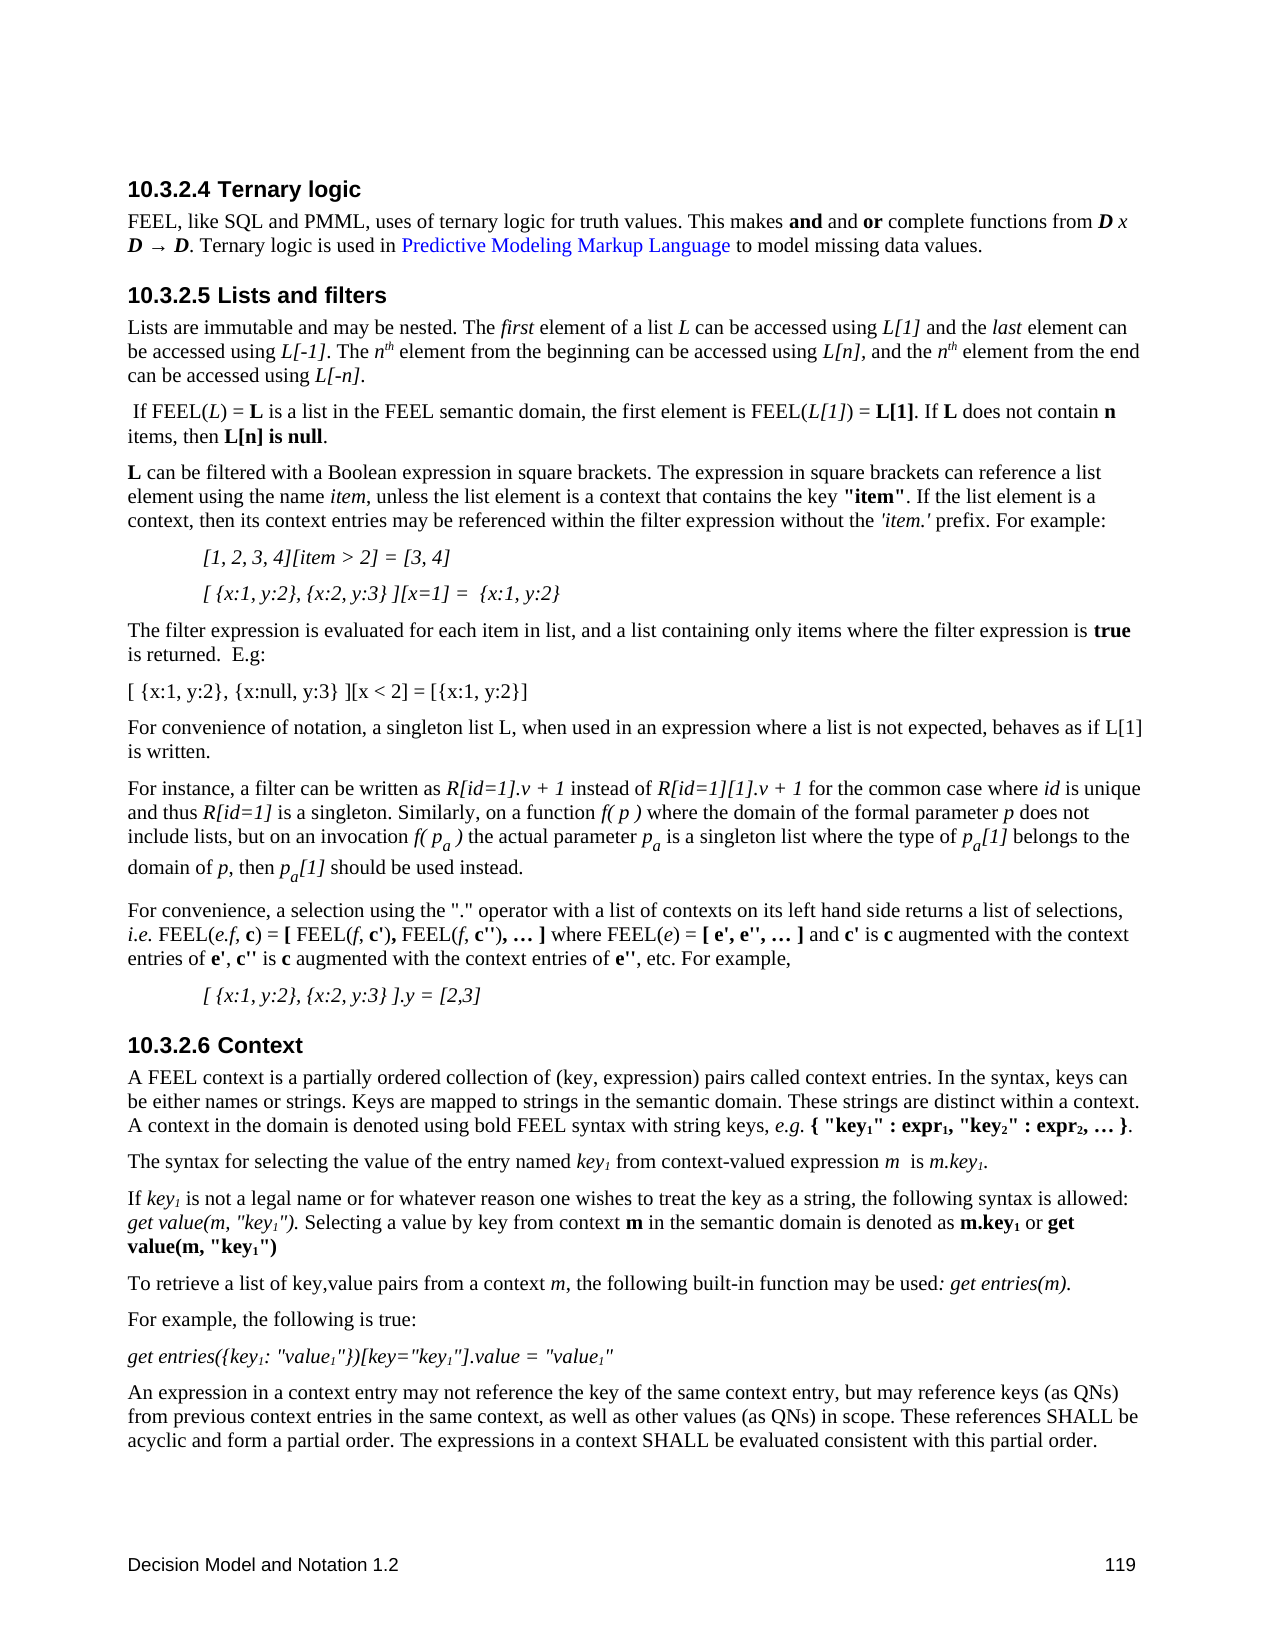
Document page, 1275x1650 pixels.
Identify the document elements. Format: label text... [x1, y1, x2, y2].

text A FEEL context is a partially ordered collection of (key, expression) pairs called context entries. In the syntax, keys can be either names or strings. Keys are mapped to strings in the semantic domain. These strings are distinct within a context. A context in the domain is denoted using bold FEEL syntax with string keys, e.g. { "key1" : expr1, "key2" : expr2, … }. [127, 1064, 1147, 1137]
text If key1 is not a legal name or for whatever reason one wishes to treat the key as a string, the following syntax is allowed: get value(m, "key1"). Selecting a value by key from context m in the semantic domain is denoted as m.key1 or get value(m, "key1") [127, 1186, 1147, 1258]
text If FEEL(L) = L is a list in the FEEL semantic domain, the first element is FEEL(L[1]) = L[1]. If L does not contain n items, then L[n] is null. [127, 399, 1147, 448]
text [ {x:1, y:2}, {x:null, y:3} ][x < 2] = [{x:1, y:2}] [127, 678, 1147, 703]
text The filter expression is evaluated for each item in list, and a list containing only items where the filter expression is true is returned. E.g: [127, 618, 1147, 666]
text Lists are immutable and may be nested. The first element of a list L can be accessed using L[1] and the last element can be accessed using L[-1]. The nth element from the beginning can be accessed using L[n], and the nth element from the end can be accessed using L[-n]. [127, 315, 1147, 387]
text For example, the following is true: [127, 1307, 1147, 1331]
text For instance, a filter can be written as R[id=1].v + 1 instead of R[id=1][1].v + 1 for the common case where id is unique and thus R[id=1] is a singleton. Similarly, on a function f( p ) where the domain of the formal parameter p does not include lists, but on an invocation f( pa ) the actual parameter pa is a singleton list where the type of pa[1] belongs to the domain of p, then pa[1] should be used instead. [127, 776, 1147, 886]
subtitle Lists and filters [127, 282, 1147, 308]
subtitle Ternary logic [127, 176, 1147, 203]
subtitle Context [127, 1032, 1147, 1058]
text [ {x:1, y:2}, {x:2, y:3} ].y = [2,3] [127, 983, 1147, 1007]
text L can be filtered with a Boolean expression in square brackets. The expression in square brackets can reference a list element using the name item, unless the list element is a context that contains the key "item". If the list element is a context, then its context entries may be referenced within the filter expression without the 'item.' prefix. For example: [127, 460, 1147, 532]
text To retrieve a list of key,value pairs from a context m, the following built-in function may be used: get entries(m). [127, 1271, 1147, 1294]
text For convenience, a selection using the "." operator with a list of contexts on its left hand side returns a list of selections, i.e. FEEL(e.f, c) = [ FEEL(f, c'), FEEL(f, c''), … ] where FEEL(e) = [ e', e'', … ] and c' is c augmented with the context entries of e', c'' is c augmented with the context entries of e'', etc. For example, [127, 898, 1147, 970]
text For convenience of notation, a singleton list L, when used in an expression where a list is not expected, behaves as if L[1] is written. [127, 715, 1147, 763]
text FEEL, like SQL and PMML, uses of ternary logic for truth values. This makes and and or complete functions from D x D → D. Ternary logic is used in Predictive Modeling Markup Language to model missing data values. [127, 209, 1147, 257]
text get entries({key1: "value1"})[key="key1"].value = "value1" [127, 1344, 1147, 1368]
text [1, 2, 3, 4][item > 2] = [3, 4] [127, 545, 1147, 569]
text An expression in a context entry may not reference the key of the same context entry, but may reference keys (as QNs) from previous context entries in the same context, as well as other values (as QNs) in scope. These references SHALL be acyclic and form a partial order. The expressions in a context SHALL be evaluated consistent with this partial order. [127, 1380, 1147, 1452]
text [ {x:1, y:2}, {x:2, y:3} ][x=1] = {x:1, y:2} [127, 581, 1147, 605]
text The syntax for selecting the value of the entry named key1 from context-valued expression m is m.key1. [127, 1149, 1147, 1173]
